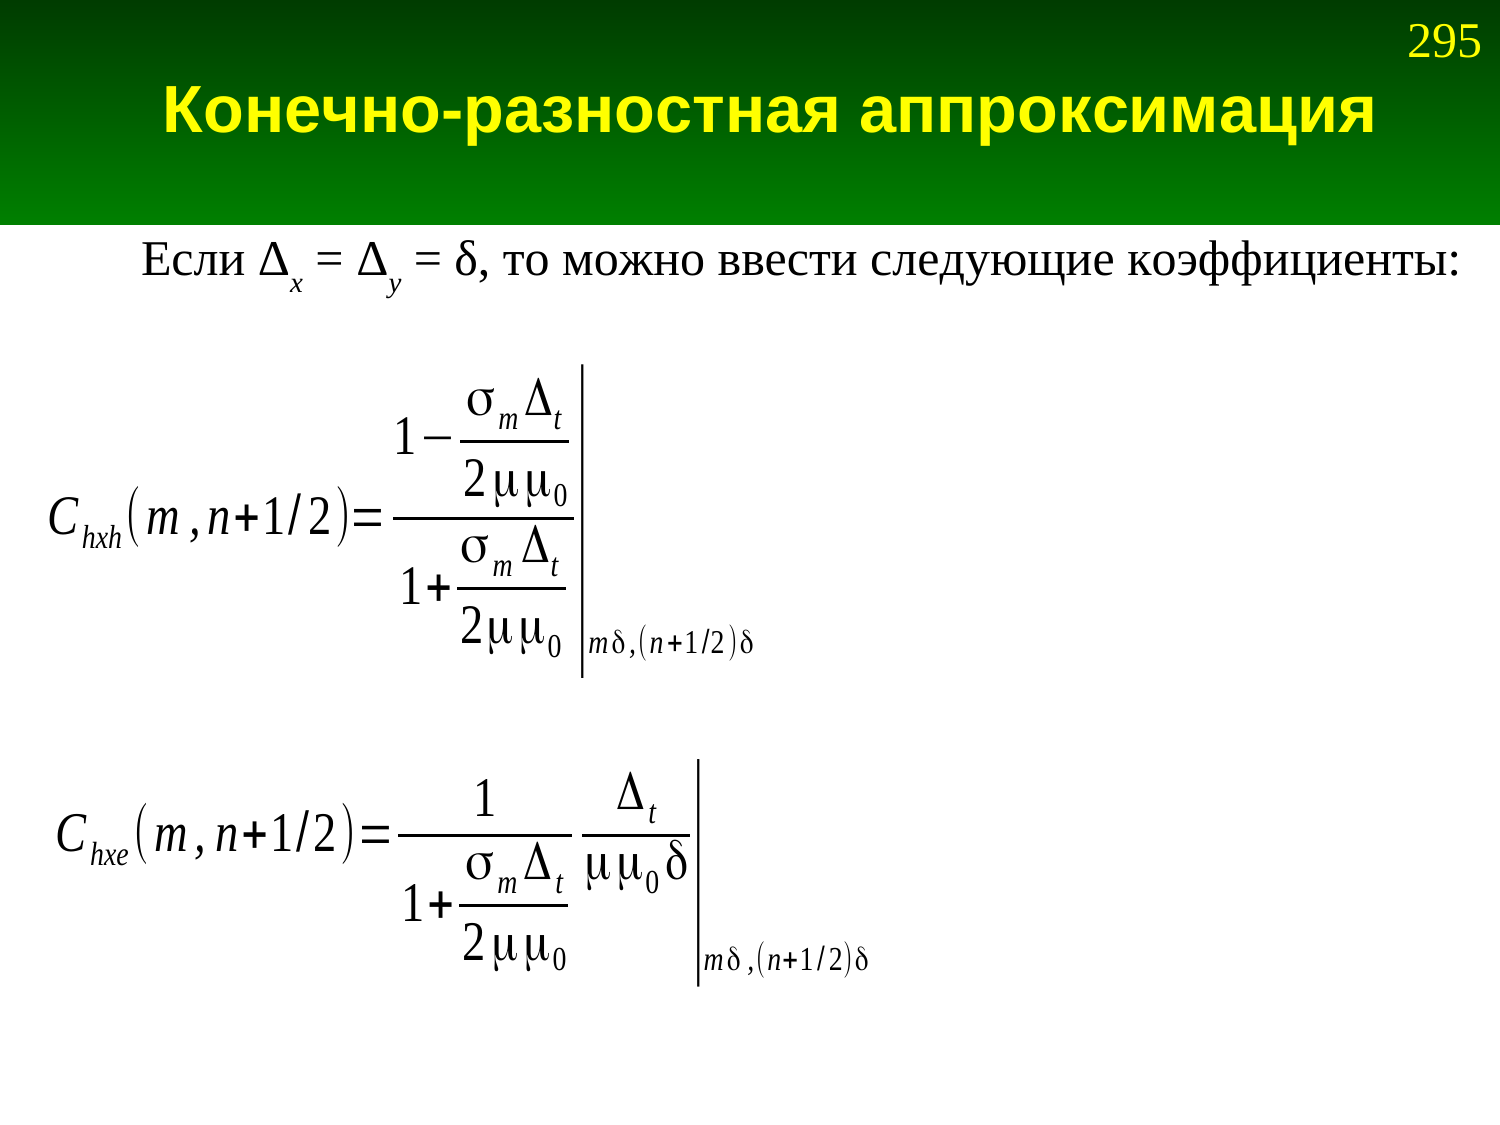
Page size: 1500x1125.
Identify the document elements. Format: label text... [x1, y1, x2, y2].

chart [35, 359, 765, 680]
text_box Если Δx = Δy = δ, то можно ввести следующие коэффициенты: [126, 218, 1477, 306]
chart [43, 756, 881, 991]
title Конечно-разностная аппроксимация [100, 7, 1441, 204]
